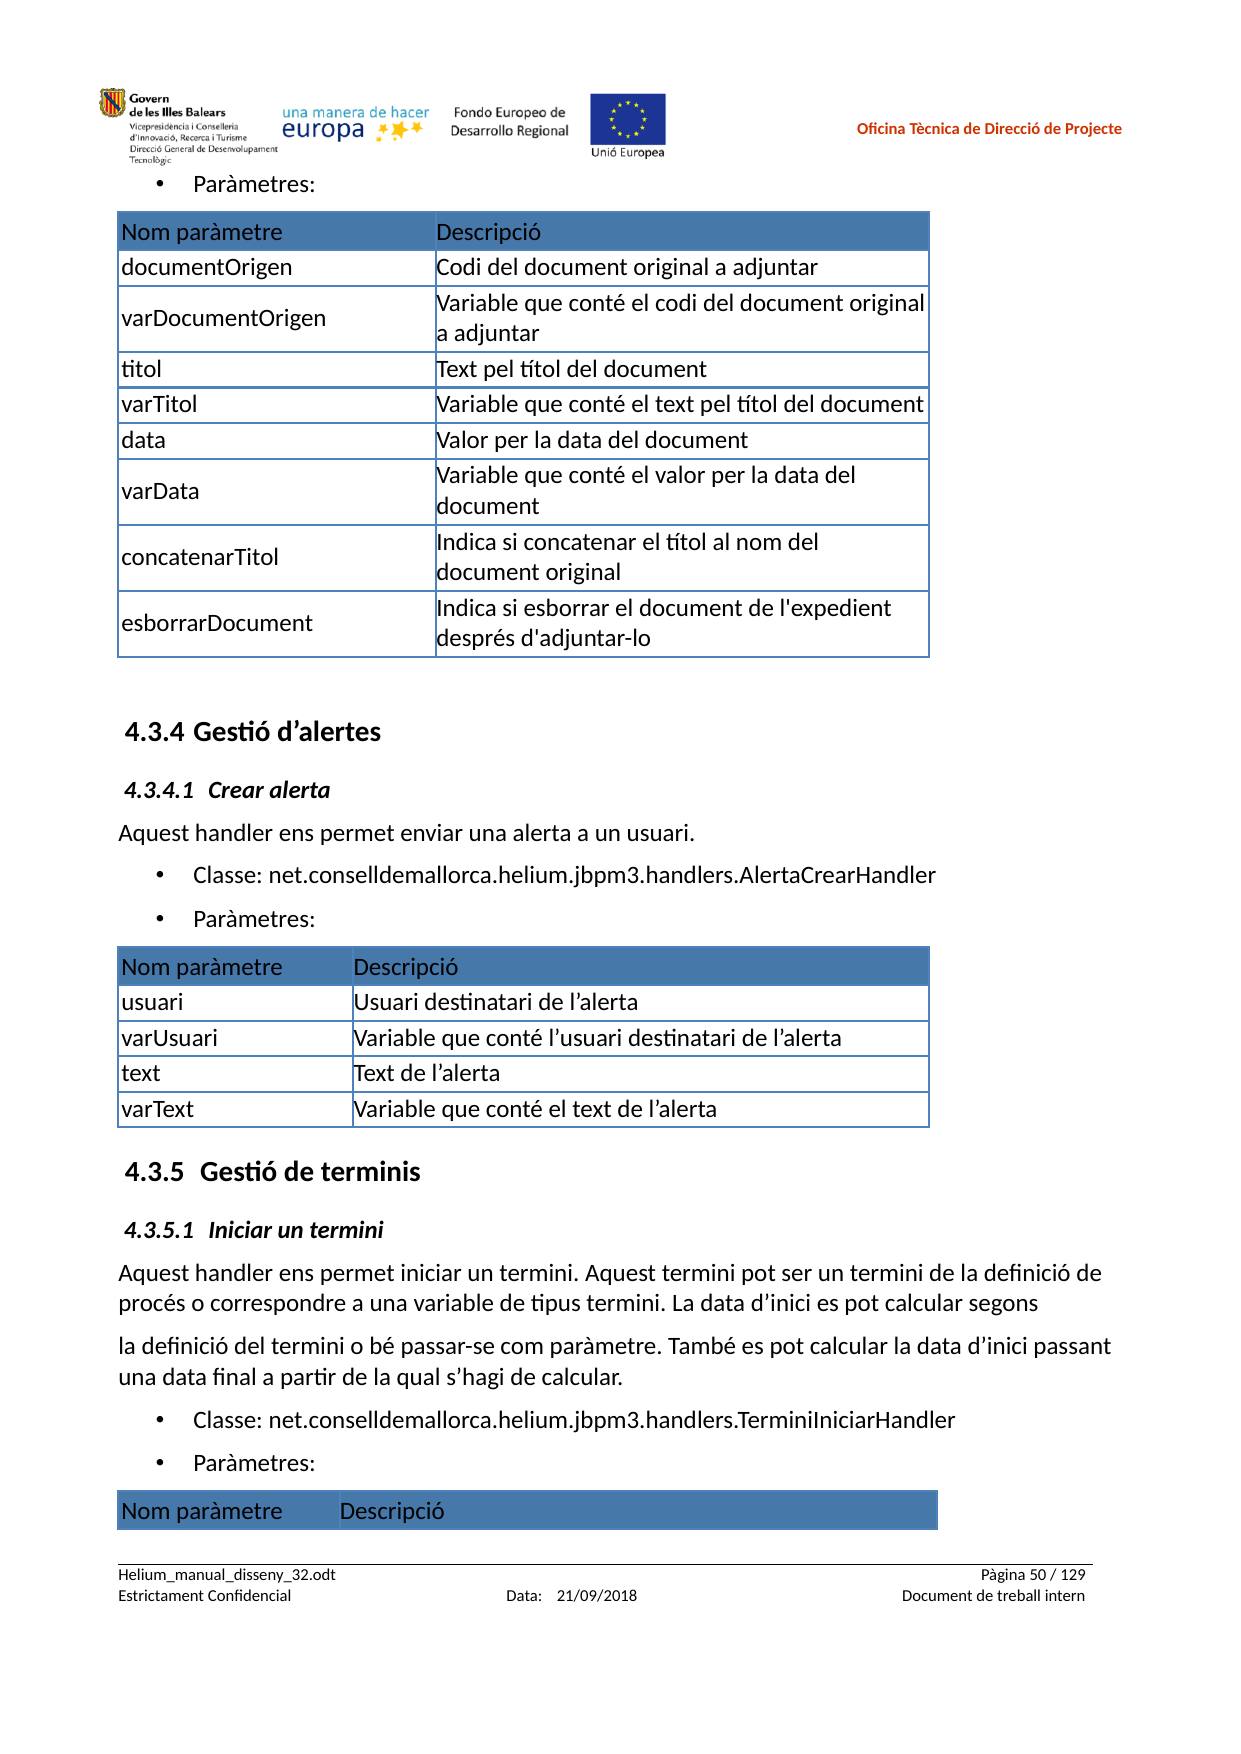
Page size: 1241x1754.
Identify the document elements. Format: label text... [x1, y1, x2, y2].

table_header Descripció [341, 1492, 936, 1528]
text Aquest handler ens permet iniciar un termini. Aquest termini pot ser un termini de la definició de procés o correspondre a una variable de tipus termini. La data d’inici es pot calcular segons [118, 1257, 1122, 1318]
table_cell Text de l’alerta [354, 1057, 928, 1091]
list Paràmetres: [156, 168, 1122, 198]
table_cell Variable que conté el text de l’alerta [354, 1093, 928, 1126]
text la definició del termini o bé passar-se com paràmetre. També es pot calcular la data d’inici passant una data final a partir de la qual s’hagi de calcular. [118, 1330, 1122, 1391]
table_cell Codi del document original a adjuntar [437, 251, 928, 285]
table_cell titol [119, 353, 435, 386]
table_header Nom paràmetre [119, 948, 352, 984]
table_header Nom paràmetre [119, 213, 435, 249]
table_cell varTitol [119, 389, 435, 422]
table_cell Valor per la data del document [437, 424, 928, 457]
table_header Descripció [354, 948, 928, 984]
table_cell Text pel títol del document [437, 353, 928, 386]
list Paràmetres: [156, 1447, 1122, 1477]
table_cell esborrarDocument [119, 592, 435, 656]
table_cell Indica si esborrar el document de l'expedient després d'adjuntar-lo [437, 592, 928, 656]
text Aquest handler ens permet enviar una alerta a un usuari. [118, 817, 1122, 847]
table_cell varDocumentOrigen [119, 287, 435, 351]
table_cell Variable que conté el codi del document original a adjuntar [437, 287, 928, 351]
table_cell varText [119, 1093, 352, 1126]
subtitle Crear alerta [118, 774, 1122, 804]
list Paràmetres: [156, 903, 1122, 933]
table_header Nom paràmetre [119, 1492, 339, 1528]
list Classe: net.conselldemallorca.helium.jbpm3.handlers.TerminiIniciarHandler [156, 1404, 1122, 1434]
picture [99, 87, 668, 166]
table_cell concatenarTitol [119, 526, 435, 589]
list Classe: net.conselldemallorca.helium.jbpm3.handlers.AlertaCrearHandler [156, 860, 1122, 890]
table_cell documentOrigen [119, 251, 435, 285]
table_cell text [119, 1057, 352, 1091]
table_header Descripció [437, 213, 928, 249]
table_cell Variable que conté el text pel títol del document [437, 389, 928, 422]
subtitle Iniciar un termini [118, 1214, 1122, 1244]
table_cell Variable que conté l’usuari destinatari de l’alerta [354, 1022, 928, 1055]
table_cell usuari [119, 986, 352, 1020]
table_cell varData [119, 460, 435, 523]
subtitle Gestió de terminis [118, 1153, 1122, 1189]
table_cell varUsuari [119, 1022, 352, 1055]
table_cell Usuari destinatari de l’alerta [354, 986, 928, 1020]
subtitle Gestió d’alertes [118, 713, 1122, 749]
table_cell data [119, 424, 435, 457]
table_cell Variable que conté el valor per la data del document [437, 460, 928, 523]
table_cell Indica si concatenar el títol al nom del document original [437, 526, 928, 589]
